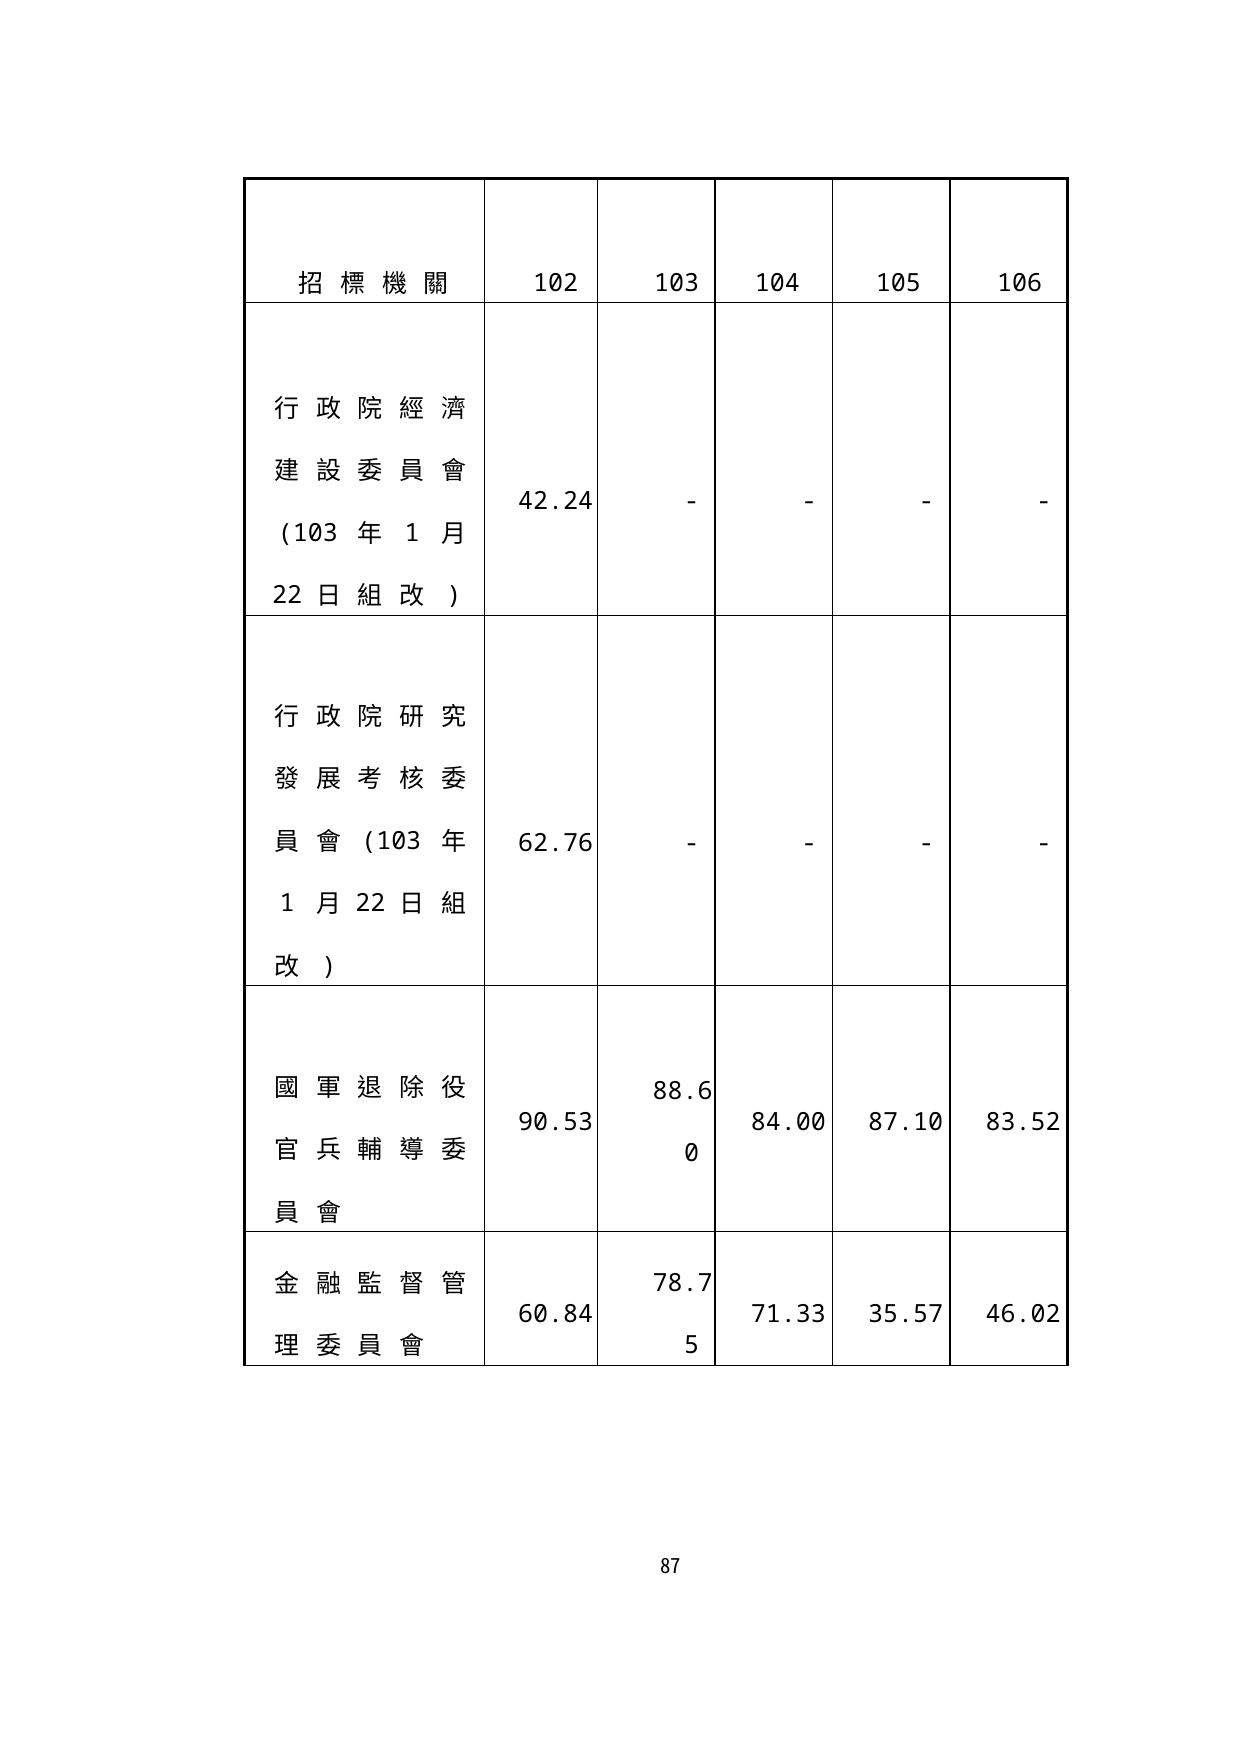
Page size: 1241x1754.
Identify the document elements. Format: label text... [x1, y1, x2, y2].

table_cell 46.02 [951, 1232, 1066, 1365]
table_cell 88.60 [598, 986, 714, 1231]
table_cell 87.10 [833, 986, 949, 1231]
table_cell 國軍退除役官兵輔導委員會 [246, 986, 484, 1231]
table_cell 83.52 [951, 986, 1066, 1231]
table_header 102 [485, 180, 597, 302]
table_cell 60.84 [485, 1232, 597, 1365]
table_cell - [951, 303, 1066, 615]
table_cell 行政院經濟建設委員會(103年1月22日組改) [246, 303, 484, 615]
table_cell - [598, 303, 714, 615]
table_header 招標機關 [246, 180, 484, 302]
table_cell - [833, 303, 949, 615]
table_cell - [833, 616, 949, 985]
table_cell - [951, 616, 1066, 985]
table_cell 78.75 [598, 1232, 714, 1365]
table_header 104 [716, 180, 832, 302]
table_cell 金融監督管理委員會 [246, 1232, 484, 1365]
table_cell 35.57 [833, 1232, 949, 1365]
table_cell 84.00 [716, 986, 832, 1231]
table_header 103 [598, 180, 714, 302]
table_cell 62.76 [485, 616, 597, 985]
table_cell 71.33 [716, 1232, 832, 1365]
table_cell 90.53 [485, 986, 597, 1231]
table_header 106 [951, 180, 1066, 302]
table_cell - [598, 616, 714, 985]
table_cell 42.24 [485, 303, 597, 615]
table_cell - [716, 303, 832, 615]
table_cell 行政院研究發展考核委員會(103年1月22日組改) [246, 616, 484, 985]
table_header 105 [833, 180, 949, 302]
table_cell - [716, 616, 832, 985]
